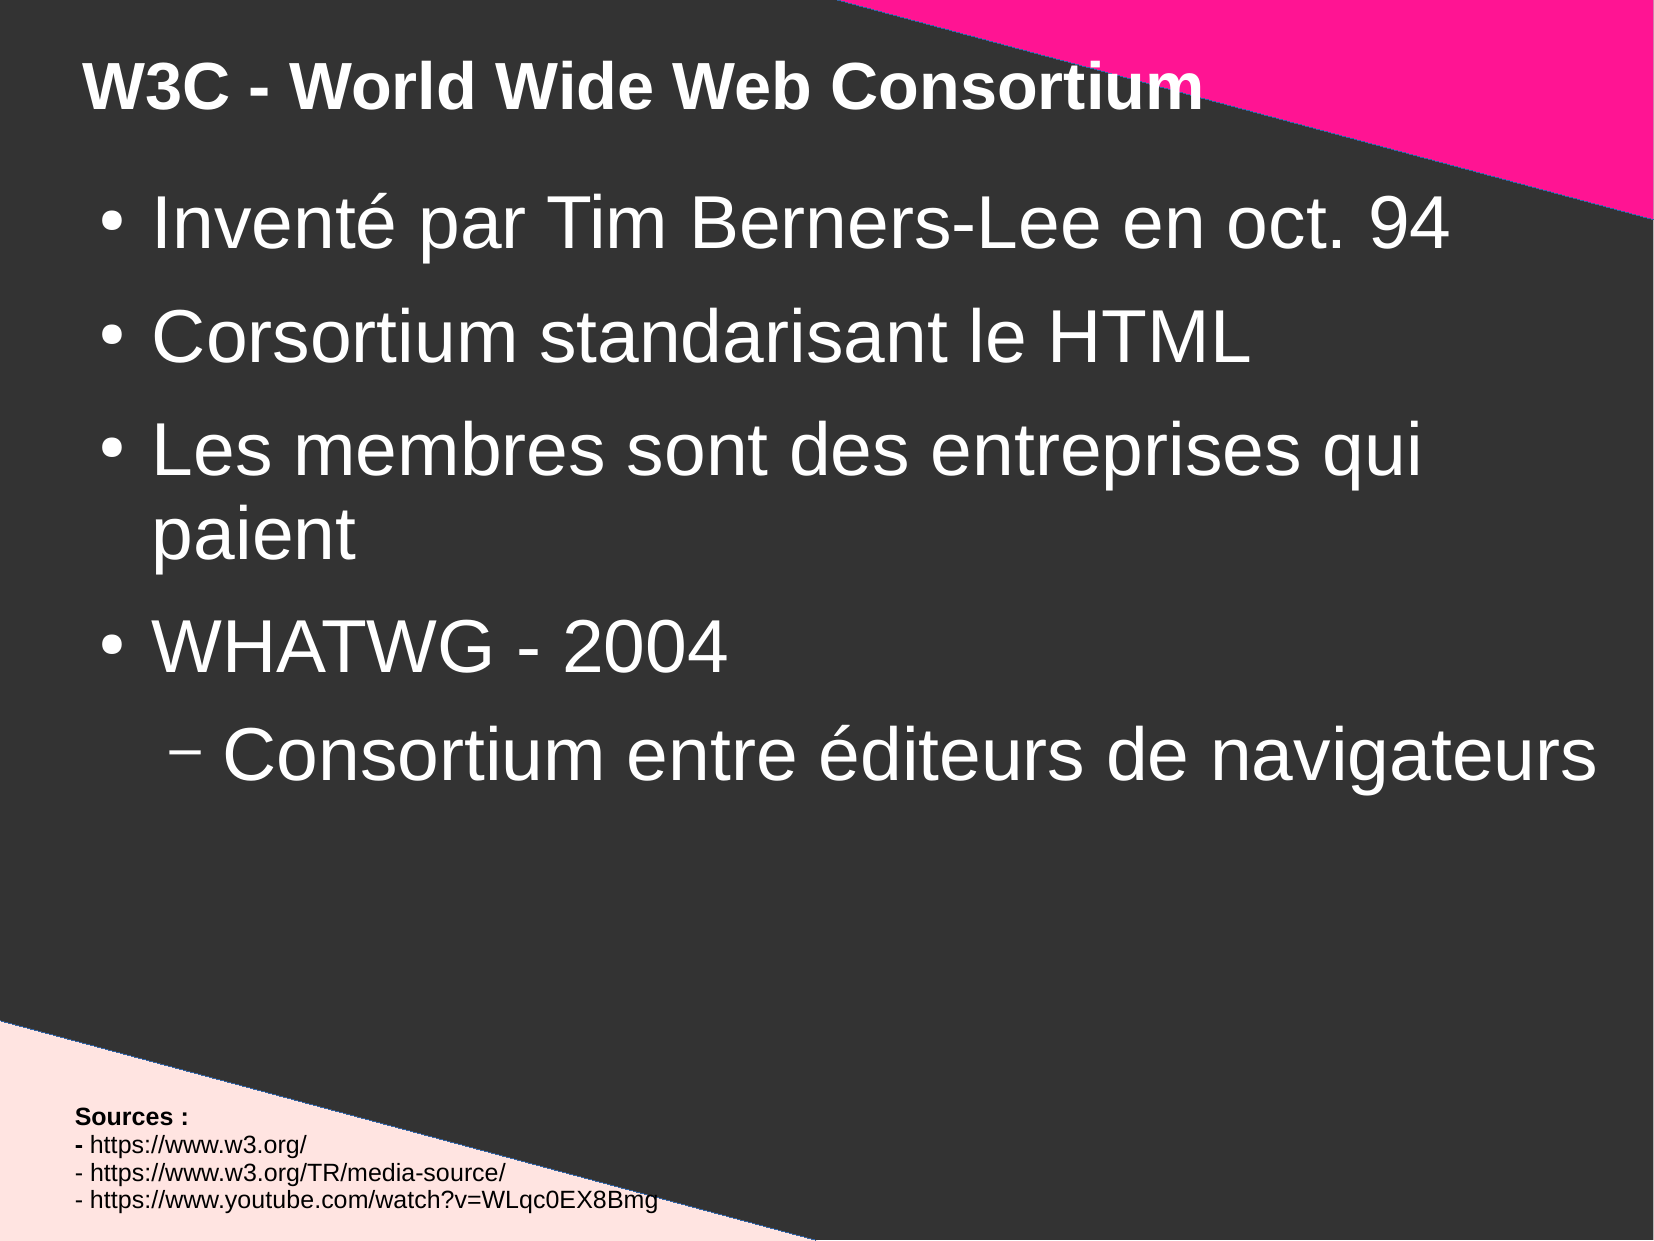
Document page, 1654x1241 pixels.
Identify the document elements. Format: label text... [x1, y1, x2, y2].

text_box [837, 0, 1654, 220]
text_box [0, 1020, 273, 1241]
title W3C - World Wide Web Consortium [82, 49, 1571, 162]
list Inventé par Tim Berners-Lee en oct. 94 Corsortium standarisant le HTML Les membres sont des entreprises qui paient WHATWG - 2004 Consortium entre éditeurs de navigateurs [80, 180, 1620, 900]
text_box Sources : - https://www.w3.org/ - https://www.w3.org/TR/media-source/ - https://www.youtube.com/watch?v=WLqc0EX8Bmg [59, 1094, 1546, 1241]
